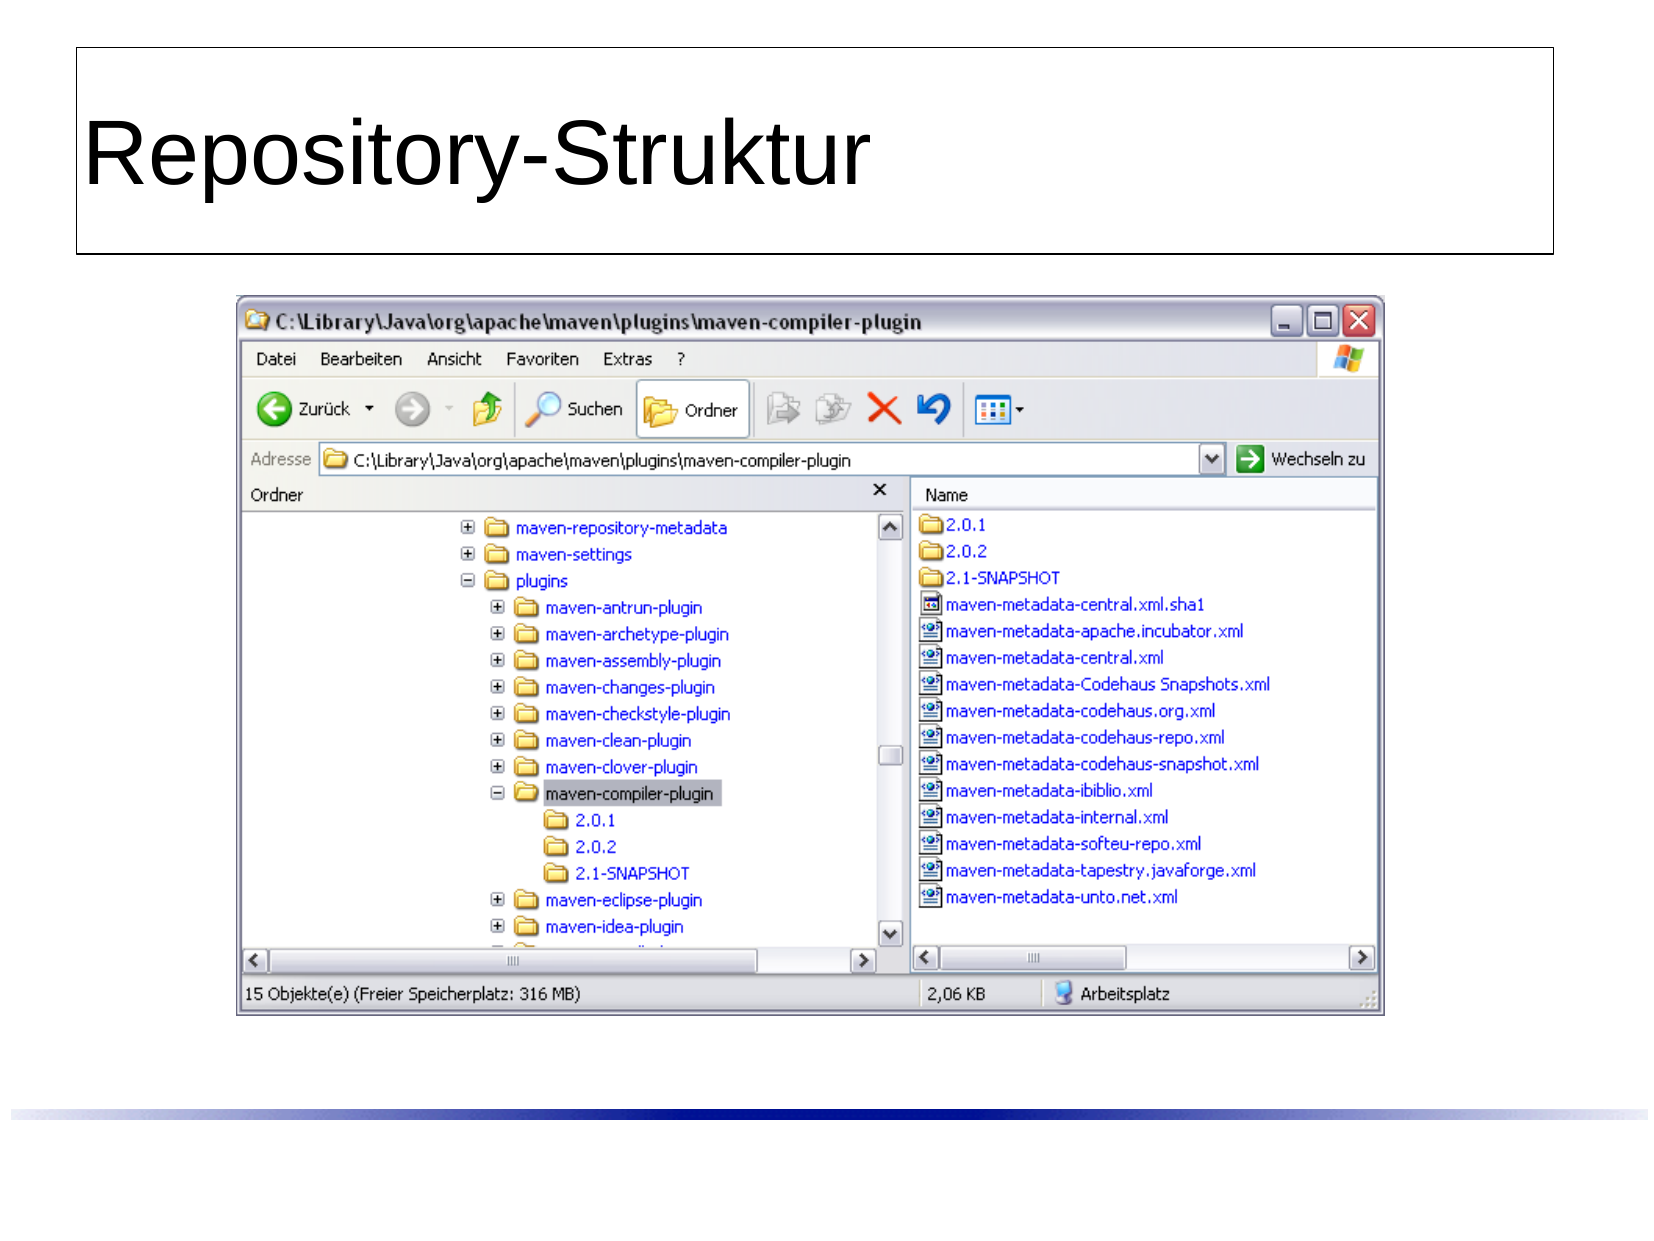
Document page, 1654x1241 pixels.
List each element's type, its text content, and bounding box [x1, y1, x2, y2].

title Repository-Struktur [82, 49, 1571, 257]
picture [236, 295, 1385, 1016]
picture [11, 1109, 1648, 1120]
